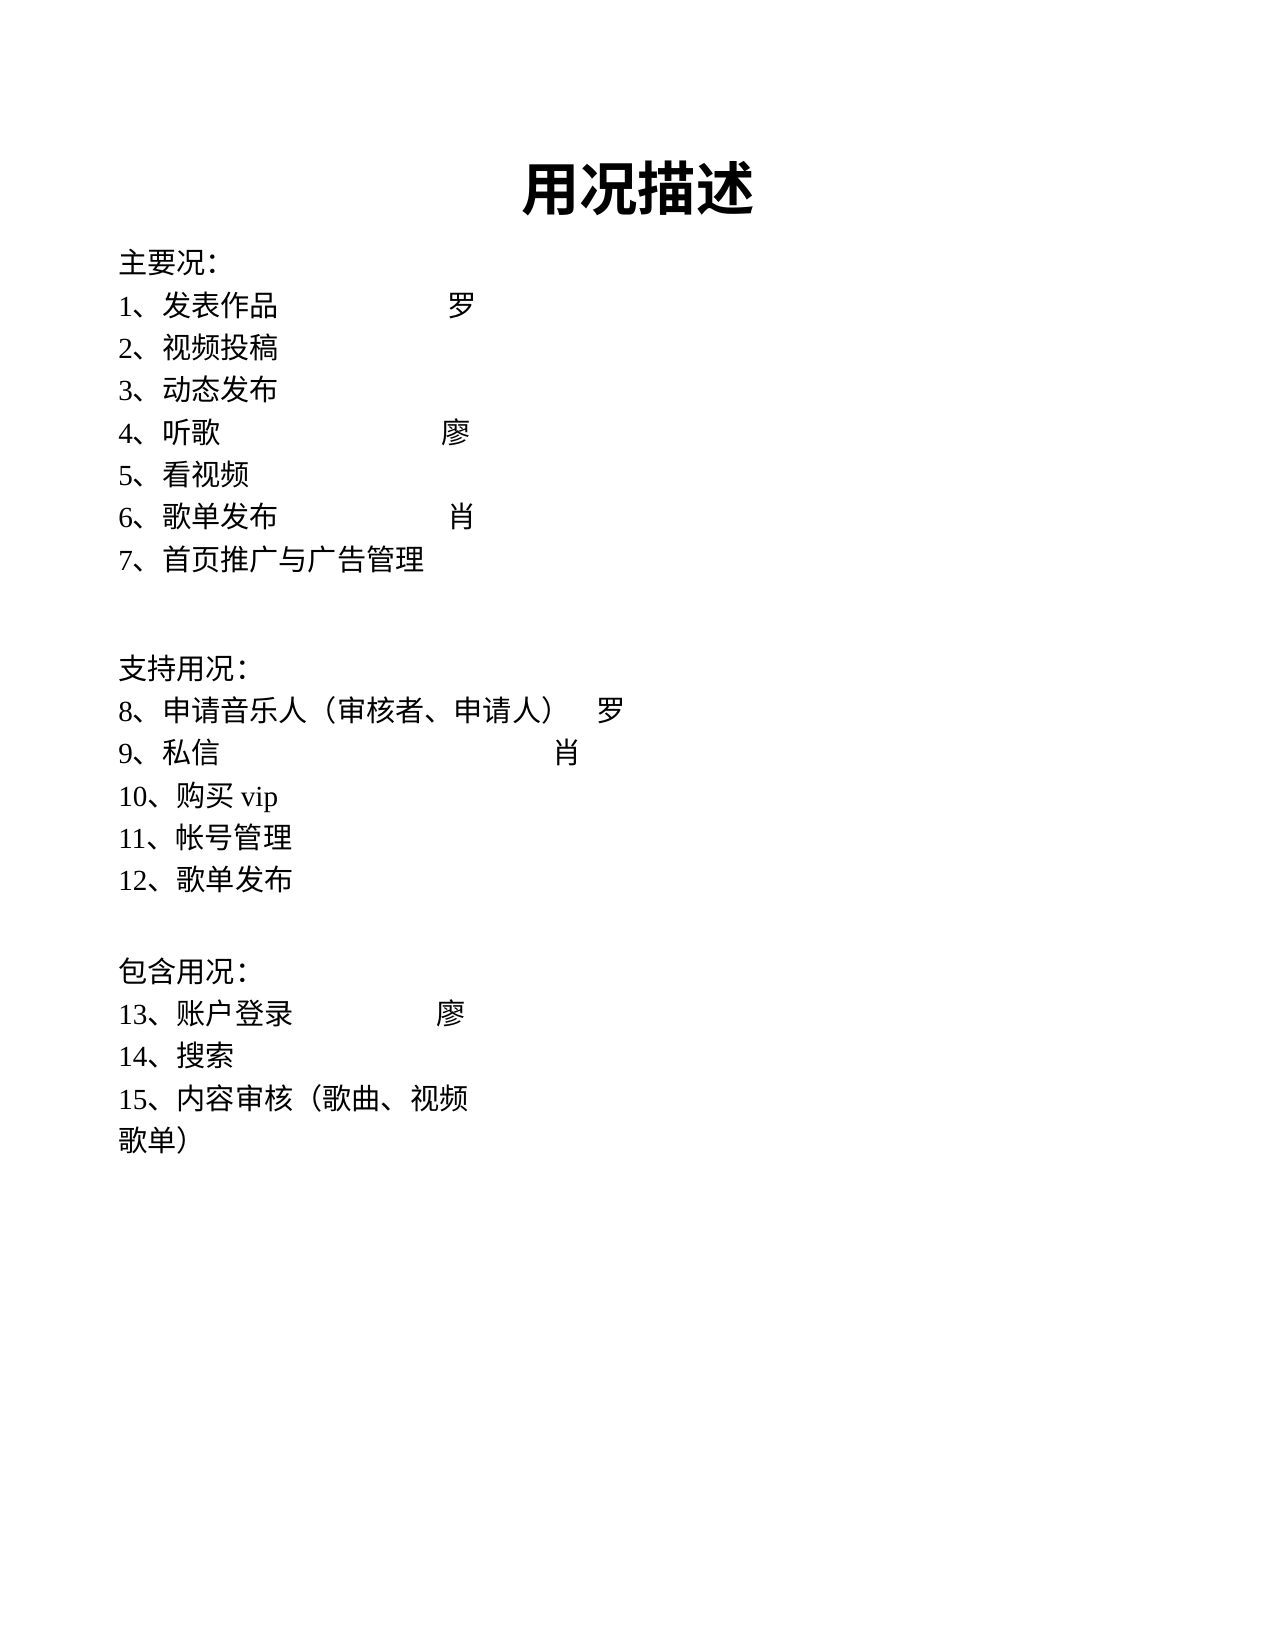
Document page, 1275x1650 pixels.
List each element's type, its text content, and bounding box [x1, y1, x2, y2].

text 6、歌单发布 肖 [118, 494, 1157, 536]
text 11、帐号管理 [118, 815, 1157, 857]
text 支持用况： [118, 646, 1157, 688]
text 8、申请音乐人（审核者、申请人） 罗 [118, 688, 1157, 730]
text 歌单） [118, 1117, 1157, 1160]
text 9、私信 肖 [118, 730, 1157, 772]
text 主要况： [118, 240, 1157, 282]
text 3、动态发布 [118, 367, 1157, 409]
text 13、账户登录 廖 [118, 991, 1157, 1033]
text 4、听歌 廖 [118, 409, 1157, 452]
text 5、看视频 [118, 452, 1157, 494]
title 用况描述 [118, 143, 1157, 228]
text 包含用况： [118, 948, 1157, 991]
text 1、发表作品 罗 [118, 282, 1157, 325]
text 10、购买vip [118, 772, 1157, 815]
text 14、搜索 [118, 1033, 1157, 1075]
text 2、视频投稿 [118, 325, 1157, 367]
text 7、首页推广与广告管理 [118, 536, 1157, 578]
text 12、歌单发布 [118, 857, 1157, 899]
text 15、内容审核（歌曲、视频 [118, 1075, 1157, 1117]
